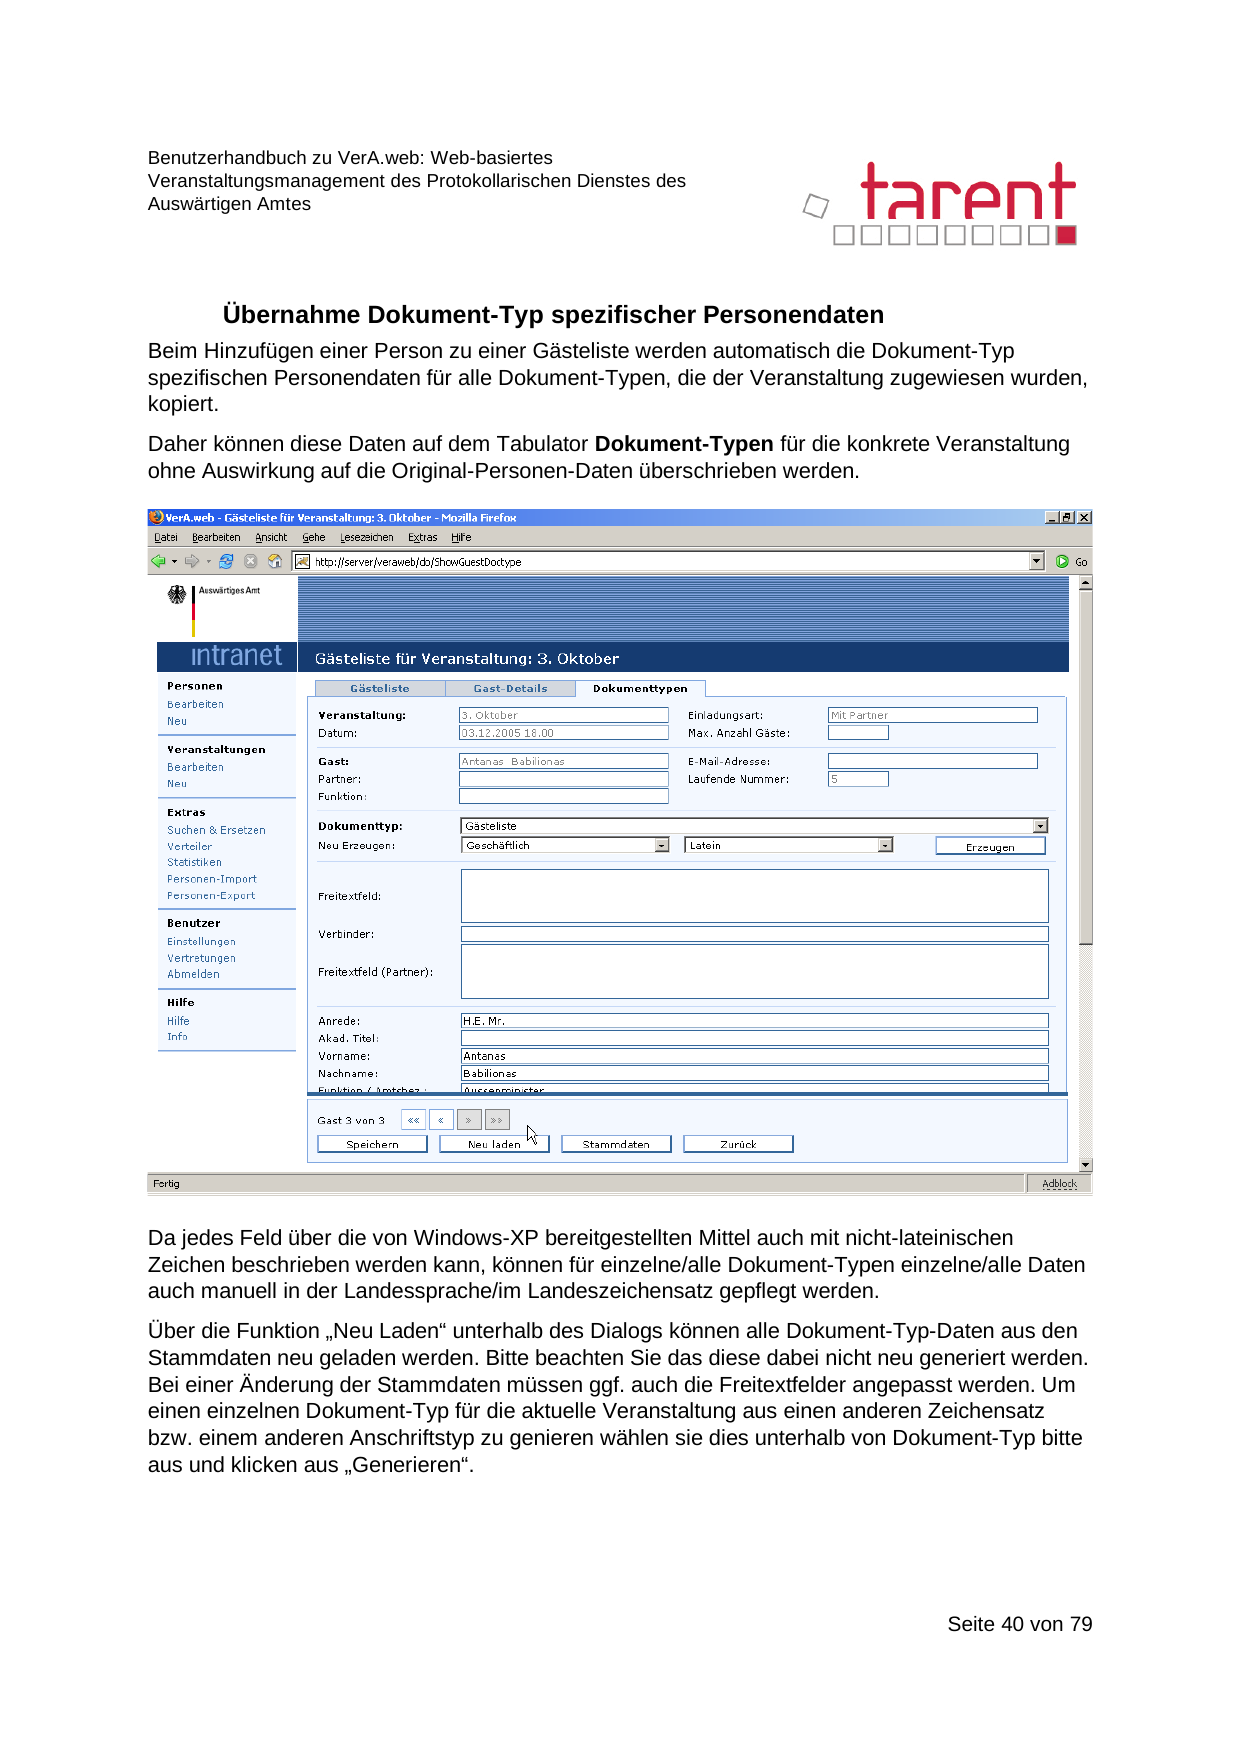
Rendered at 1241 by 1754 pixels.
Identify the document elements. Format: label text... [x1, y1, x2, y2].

text Daher können diese Daten auf dem Tabulator Dokument-Typen für die konkrete Veranstaltung ohne Auswirkung auf die Original-Personen-Daten überschrieben werden. [148, 431, 1092, 509]
picture [147, 509, 1093, 1196]
subtitle Übernahme Dokument-Typ spezifischer Personendaten [148, 301, 1092, 329]
text Da jedes Feld über die von Windows-XP bereitgestellten Mittel auch mit nicht-lateinischen Zeichen beschrieben werden kann, können für einzelne/alle Dokument-Typen einzelne/alle Daten auch manuell in der Landessprache/im Landeszeichensatz gepflegt werden. [148, 1196, 1092, 1303]
text Über die Funktion „Neu Laden“ unterhalb des Dialogs können alle Dokument-Typ-Daten aus den Stammdaten neu geladen werden. Bitte beachten Sie das diese dabei nicht neu generiert werden. Bei einer Änderung der Stammdaten müssen ggf. auch die Freitextfelder angepasst werden. Um einen einzelnen Dokument-Typ für die aktuelle Veranstaltung aus einen anderen Zeichensatz bzw. einem anderen Anschriftstyp zu genieren wählen sie dies unterhalb von Dokument-Typ bitte aus und klicken aus „Generieren“. [148, 1318, 1092, 1477]
text Beim Hinzufügen einer Person zu einer Gästeliste werden automatisch die Dokument-Typ spezifischen Personendaten für alle Dokument-Typen, die der Veranstaltung zugewiesen wurden, kopiert. [148, 338, 1092, 416]
picture [790, 151, 1091, 255]
